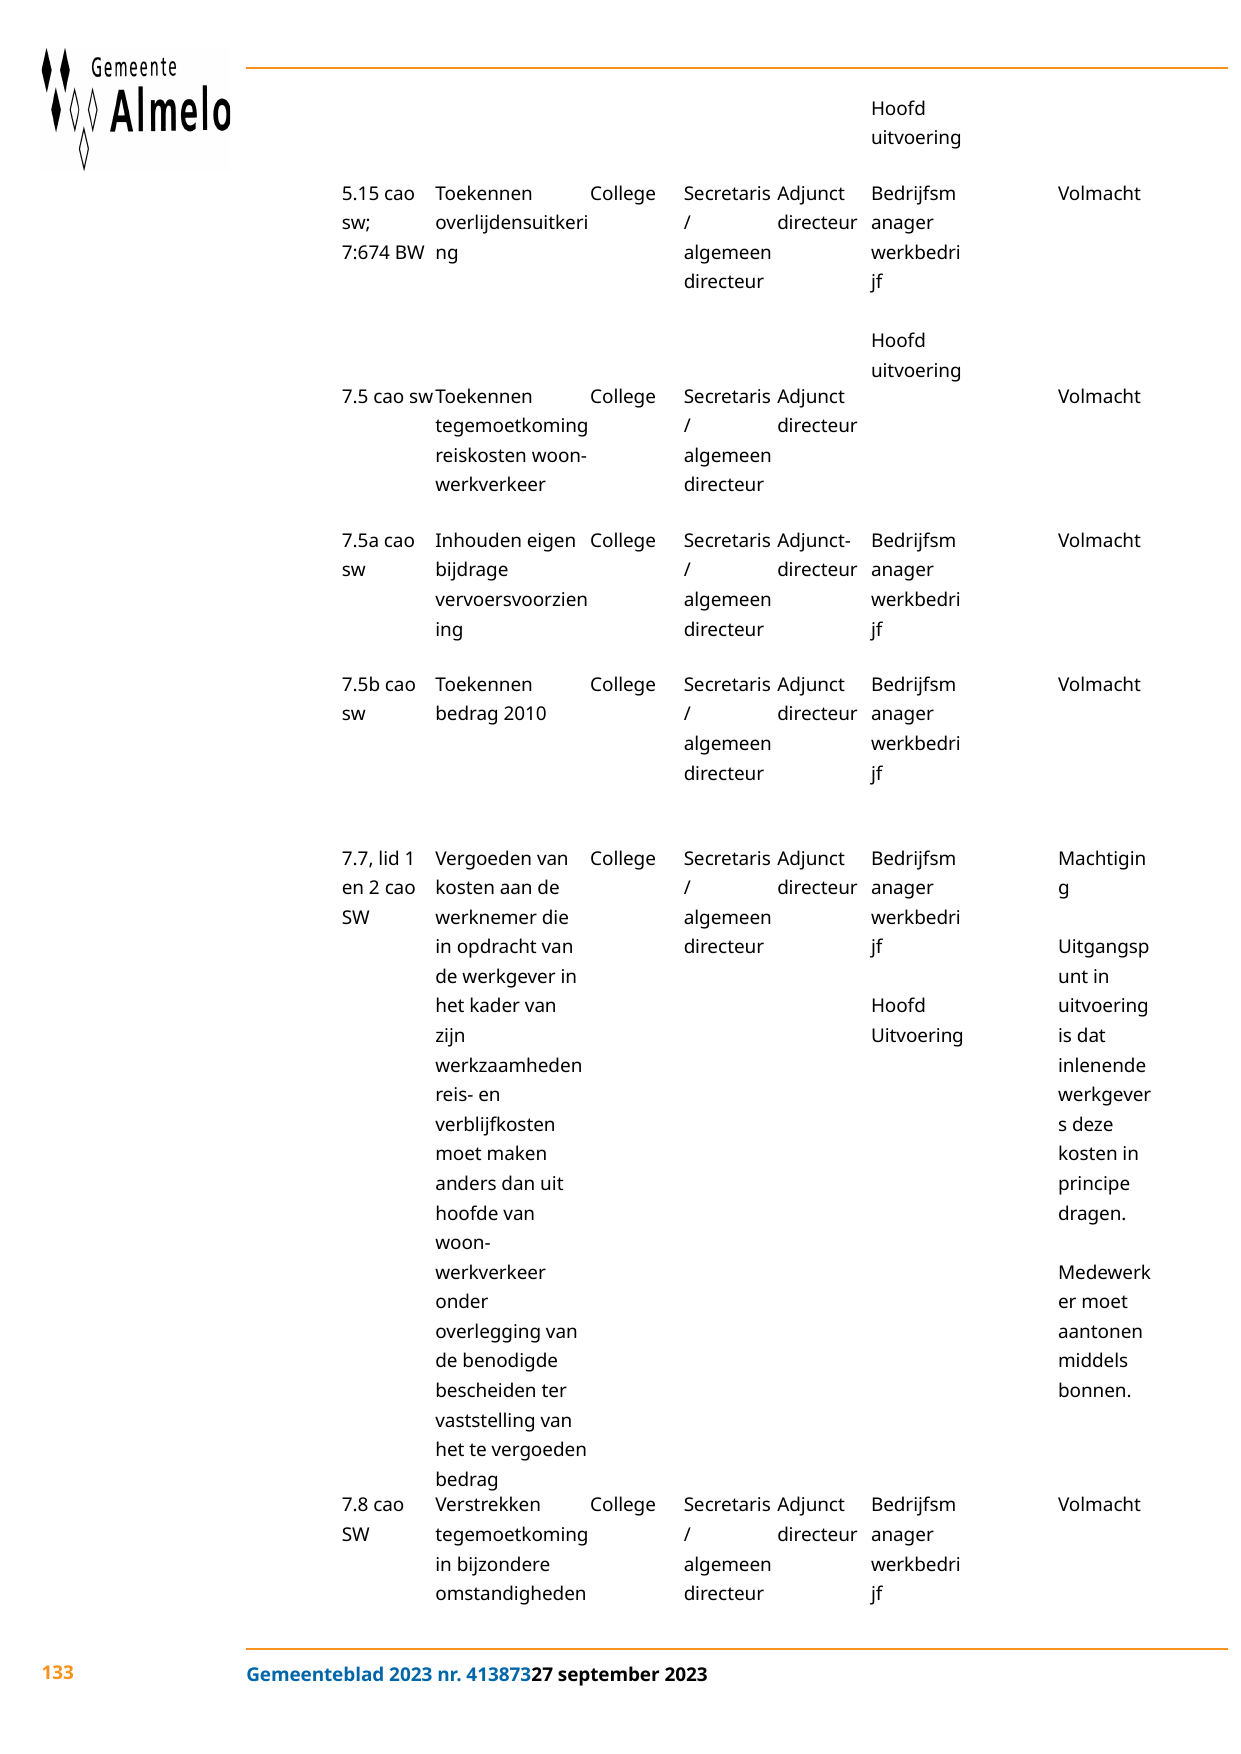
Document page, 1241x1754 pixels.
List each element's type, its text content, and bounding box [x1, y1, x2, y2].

table_cell Secretaris/ algemeen directeur [684, 1492, 777, 1606]
table_cell Vergoeden van kosten aan de werknemer die in opdracht van de werkgever in het kader van zijn werkzaamheden reis- en verblijfkosten moet maken anders dan uit hoofde van woon-werkverkeer onder overlegging van de benodigde bescheiden ter vaststelling van het te vergoeden bedrag [435, 845, 590, 1492]
table_cell Adjunct directeur [777, 845, 871, 1492]
table_cell [1058, 95, 1152, 180]
table_cell [964, 845, 1058, 1492]
table_cell Toekennen tegemoetkoming reiskosten woon-werkverkeer [435, 383, 590, 527]
table_cell Secretaris/ algemeen directeur [684, 845, 777, 1492]
table_cell Toekennen bedrag 2010 [435, 671, 590, 845]
table_cell [590, 95, 683, 180]
table_cell Bedrijfsmanager werkbedrijf Hoofd Uitvoering [871, 845, 964, 1492]
table_cell Secretaris/algemeen directeur [684, 527, 777, 671]
table_cell College [590, 845, 683, 1492]
table_cell [248, 1492, 342, 1606]
table_cell [964, 180, 1058, 383]
table_cell Adjunct directeur [777, 671, 871, 845]
table_cell [248, 671, 342, 845]
table_cell [777, 95, 871, 180]
table_cell College [590, 527, 683, 671]
table_cell Adjunct directeur [777, 180, 871, 383]
table_cell Volmacht [1058, 527, 1152, 671]
table_cell 7.5 cao sw [342, 383, 435, 527]
table_cell Volmacht [1058, 383, 1152, 527]
table_cell Volmacht [1058, 671, 1152, 845]
table_cell [248, 180, 342, 383]
table_cell 5.15 cao sw; 7:674 BW [342, 180, 435, 383]
picture [41, 47, 231, 172]
table_cell [248, 845, 342, 1492]
table_cell [964, 1492, 1058, 1606]
table_cell Bedrijfsmanager werkbedrijf [871, 671, 964, 845]
table_cell Hoofd uitvoering [871, 95, 964, 180]
table_cell Adjunct-directeur [777, 527, 871, 671]
table_cell Bedrijfsmanager werkbedrijf Hoofd uitvoering [871, 180, 964, 383]
table_cell [342, 95, 435, 180]
table_cell Toekennen overlijdensuitkering [435, 180, 590, 383]
table_cell [871, 383, 964, 527]
table_cell Adjunct directeur [777, 383, 871, 527]
table_cell [248, 95, 342, 180]
table_cell College [590, 383, 683, 527]
table_cell [964, 383, 1058, 527]
table_cell 7.7, lid 1 en 2 cao SW [342, 845, 435, 1492]
table_cell [684, 95, 777, 180]
table_cell Volmacht [1058, 1492, 1152, 1606]
table_cell Bedrijfsmanager werkbedrijf [871, 1492, 964, 1606]
table_cell Machtiging Uitgangspunt in uitvoering is dat inlenende werkgevers deze kosten in principe dragen. Medewerker moet aantonen middels bonnen. [1058, 845, 1152, 1492]
table_cell College [590, 180, 683, 383]
table_cell Secretaris/algemeen directeur [684, 671, 777, 845]
table_cell Inhouden eigen bijdrage vervoersvoorziening [435, 527, 590, 671]
table_cell College [590, 1492, 683, 1606]
table_cell [248, 383, 342, 527]
table_cell Verstrekken tegemoetkoming in bijzondere omstandigheden [435, 1492, 590, 1606]
table_cell Bedrijfsmanager werkbedrijf [871, 527, 964, 671]
table_cell 7.5b cao sw [342, 671, 435, 845]
table_cell [248, 527, 342, 671]
table_cell Secretaris/algemeen directeur [684, 383, 777, 527]
table_cell [964, 671, 1058, 845]
table_cell 7.8 cao SW [342, 1492, 435, 1606]
table_cell [964, 95, 1058, 180]
table_cell Volmacht [1058, 180, 1152, 383]
table_cell 7.5a cao sw [342, 527, 435, 671]
table_cell Adjunct directeur [777, 1492, 871, 1606]
table_cell College [590, 671, 683, 845]
table_cell Secretaris/algemeen directeur [684, 180, 777, 383]
table_cell [435, 95, 590, 180]
table_cell [964, 527, 1058, 671]
